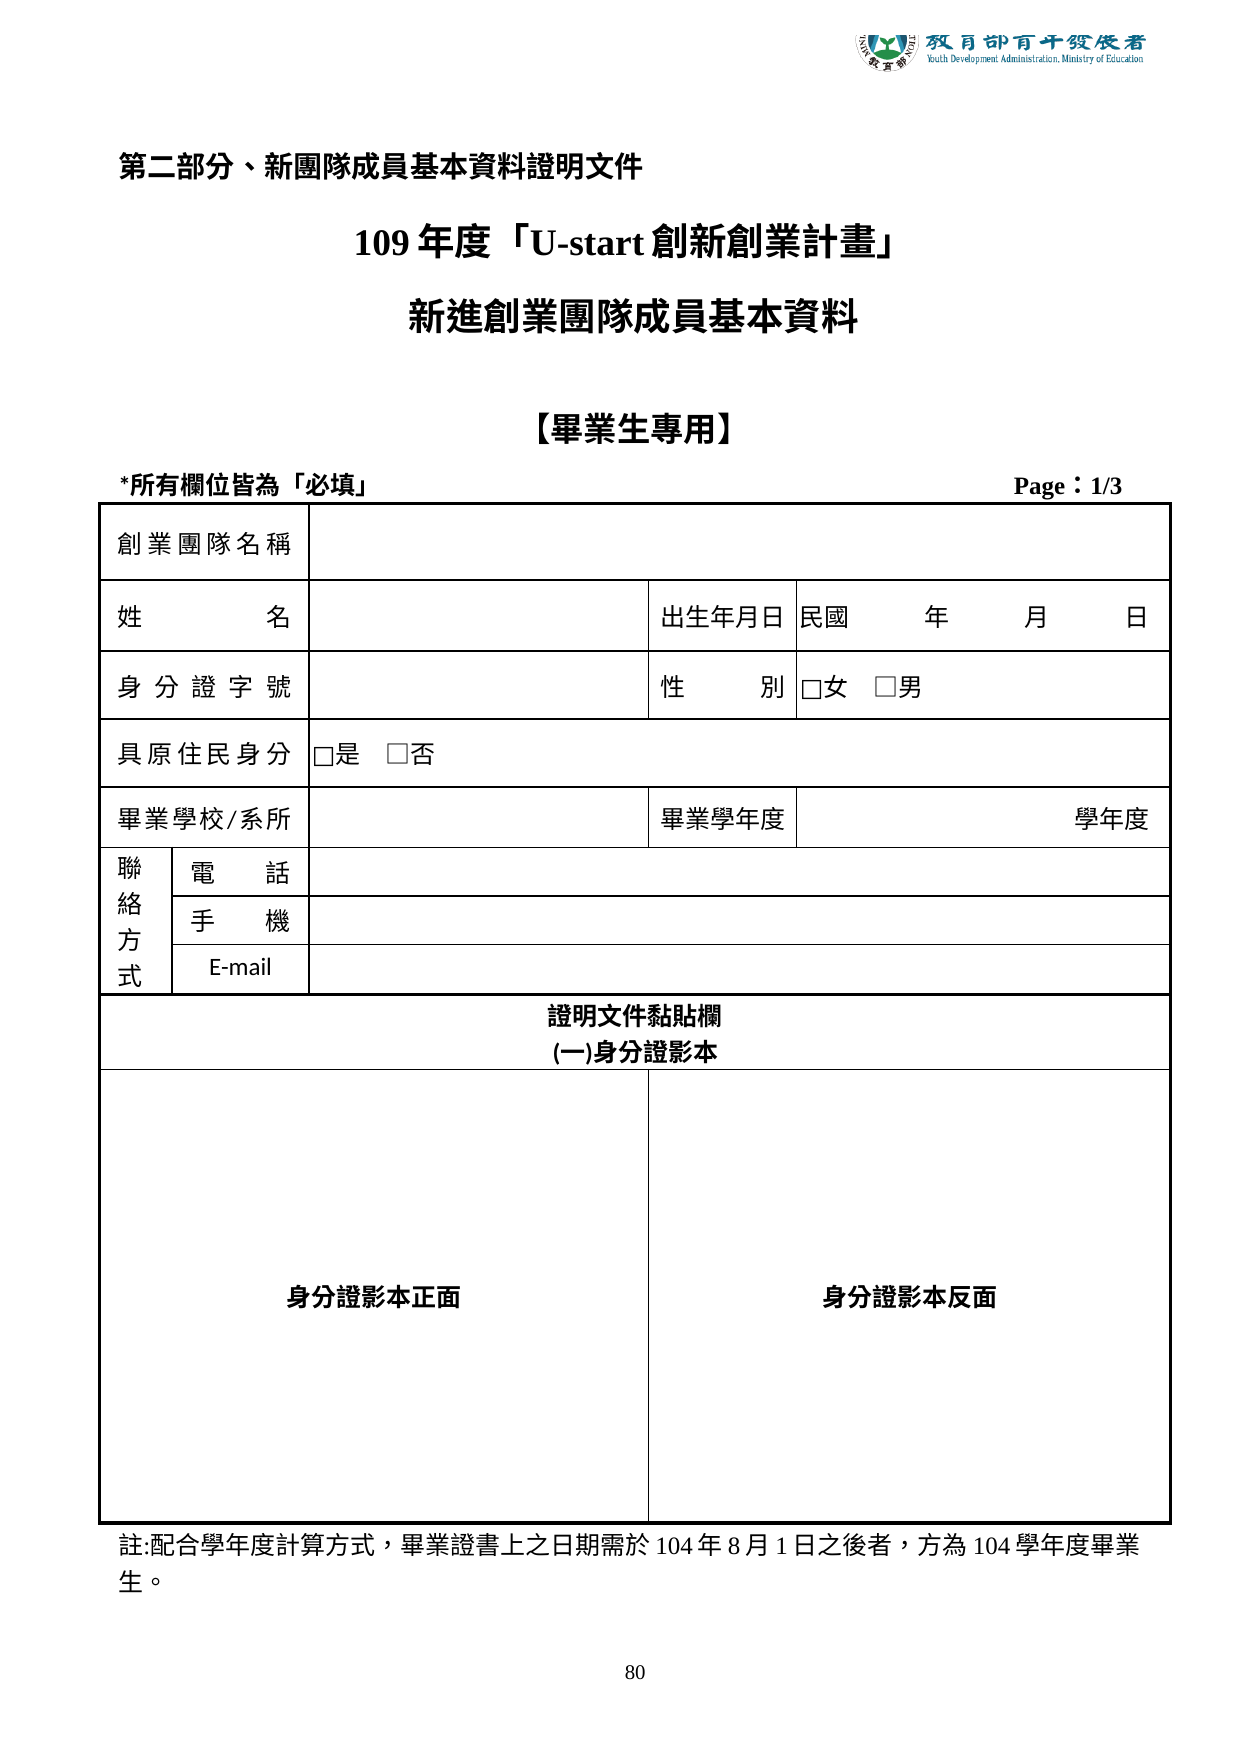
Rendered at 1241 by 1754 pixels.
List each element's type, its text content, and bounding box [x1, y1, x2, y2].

table_cell 身分證影本正面 [101, 1070, 648, 1521]
table_cell 性 別 [649, 652, 796, 718]
table_cell 身分證影本反面 [649, 1070, 1169, 1521]
table_cell 聯絡方式 [101, 848, 171, 993]
table_header 創業團隊名稱 [101, 505, 308, 579]
text 新進創業團隊成員基本資料 [118, 277, 1149, 352]
table_cell [310, 788, 648, 847]
table_cell □女 □男 [797, 652, 1169, 718]
table_cell 具原住民身分 [101, 720, 308, 786]
table_cell □是 □否 [310, 720, 1169, 786]
text 註:配合學年度計算方式，畢業證書上之日期需於104年8月1日之後者，方為104學年度畢業生。 [118, 1525, 1149, 1599]
table_cell [310, 652, 648, 718]
table_cell 身分證字號 [101, 652, 308, 718]
picture [848, 35, 1152, 76]
table_cell [310, 945, 1169, 993]
table_cell 姓名 [101, 581, 308, 650]
table_cell [310, 897, 1169, 943]
table_cell 出生年月日 [649, 581, 796, 650]
text 第二部分、新團隊成員基本資料證明文件 [118, 127, 1152, 202]
table_cell 證明文件黏貼欄 (一)身分證影本 [101, 996, 1169, 1069]
table_cell 畢業學校/系所 [101, 788, 308, 847]
table_cell 電 話 [173, 848, 308, 895]
table_header [310, 505, 1169, 579]
table_cell 手 機 [173, 897, 308, 943]
text *所有欄位皆為「必填」 Page：1/3 [118, 464, 1149, 502]
table_cell [310, 581, 648, 650]
table_cell 民國 年 月 日 [797, 581, 1169, 650]
table_cell 畢業學年度 [649, 788, 796, 847]
table_cell E-mail [173, 945, 308, 993]
table_cell [310, 848, 1169, 895]
table_cell 學年度 [797, 788, 1169, 847]
text 【畢業生專用】 [118, 389, 1149, 464]
text 109年度「U-start創新創業計畫」 [118, 202, 1149, 277]
